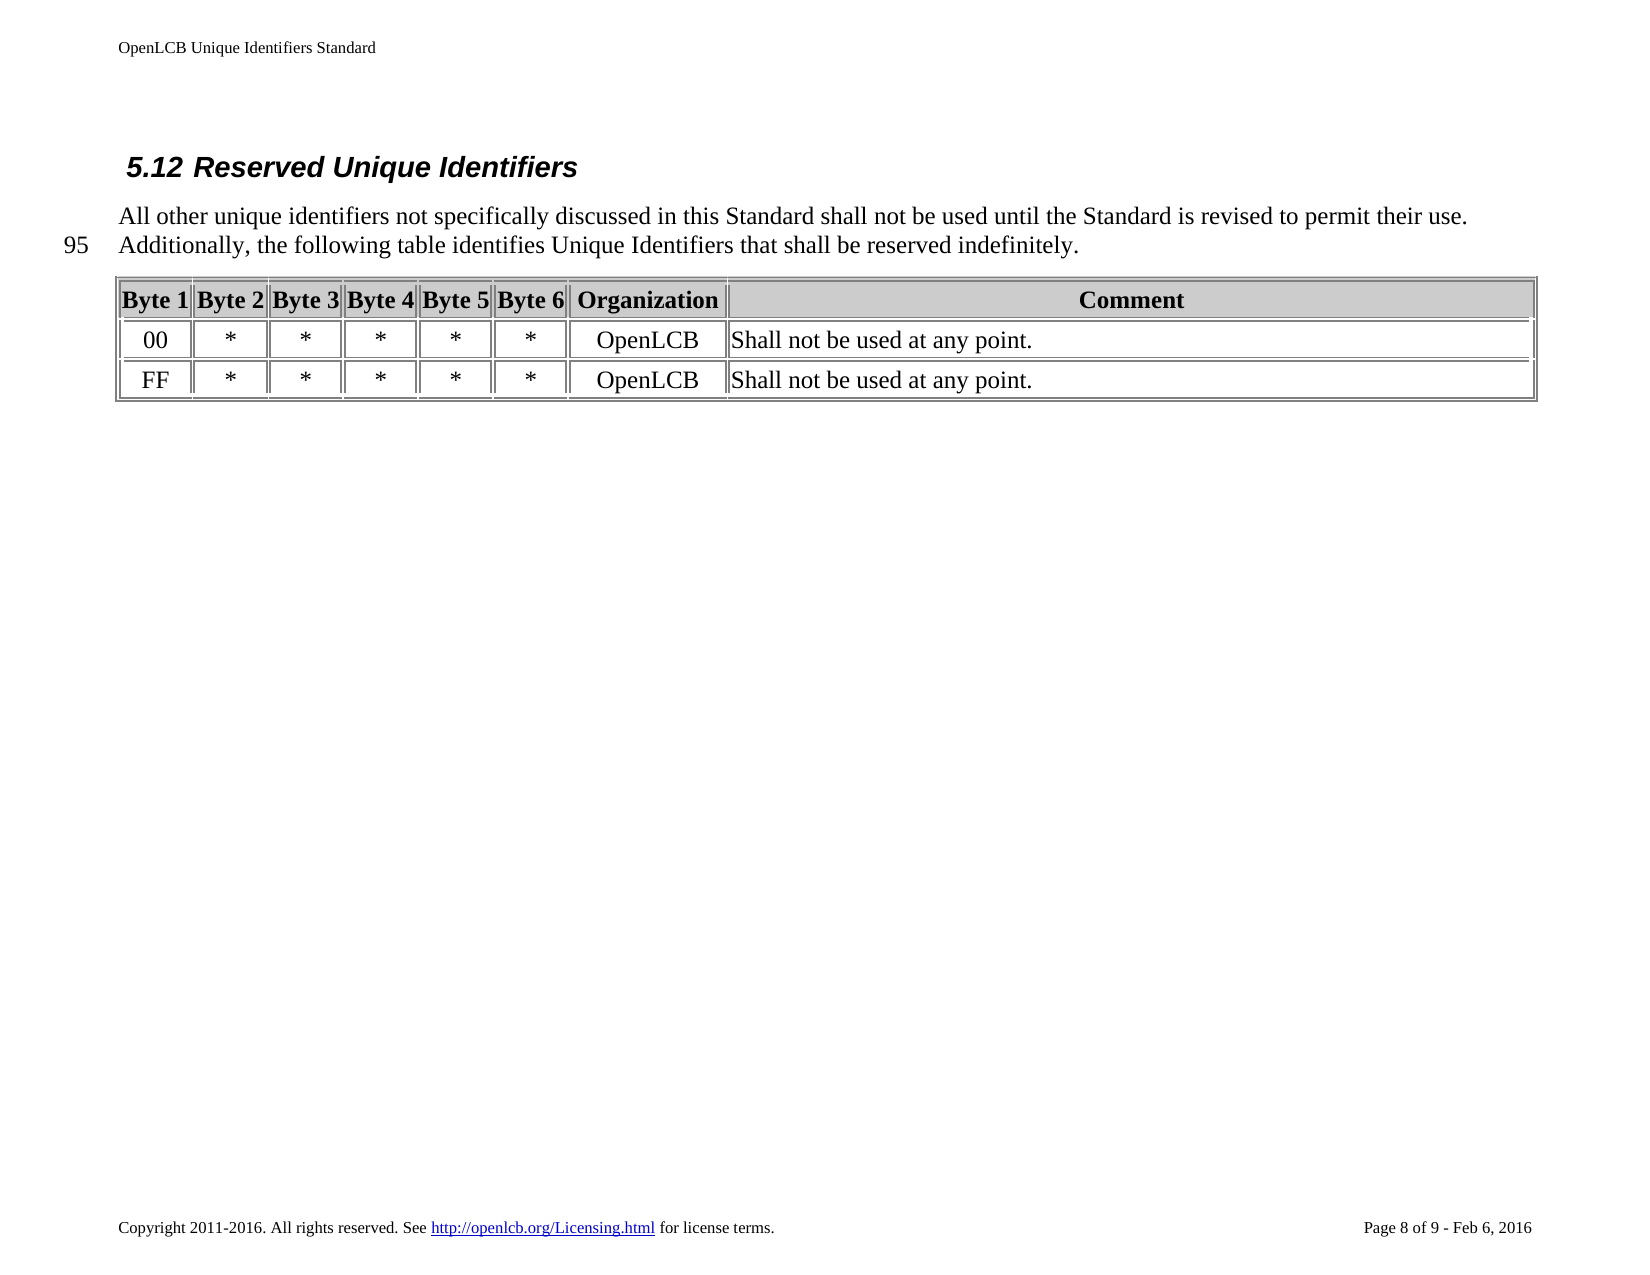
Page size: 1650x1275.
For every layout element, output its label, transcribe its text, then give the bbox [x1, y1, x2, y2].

table_cell 00 [118, 317, 192, 357]
table_cell * [343, 357, 418, 397]
table_cell Shall not be used at any point. [728, 317, 1535, 357]
table_cell FF [118, 357, 192, 397]
table_header Byte 6 [493, 278, 568, 317]
table_header Byte 5 [418, 278, 493, 317]
table_header Byte 4 [343, 278, 418, 317]
table_header Organization [568, 278, 727, 317]
table_cell * [418, 357, 493, 397]
table_cell OpenLCB [571, 322, 725, 357]
text All other unique identifiers not specifically discussed in this Standard shall not be used until the Standard is revised to permit their use. Additionally, the following table identifies Unique Identifiers that shall be reserved indefinitely. [118, 201, 1532, 259]
table_header Comment [728, 282, 1533, 317]
table_cell * [493, 357, 568, 397]
table_cell OpenLCB [568, 357, 727, 397]
table_cell * [269, 357, 343, 397]
table_cell * [346, 322, 415, 357]
subtitle Reserved Unique Identifiers [118, 150, 1532, 183]
table_header Byte 2 [193, 282, 268, 317]
table_cell * [421, 322, 490, 357]
table_cell * [195, 322, 266, 357]
table_cell * [496, 322, 565, 357]
table_cell * [193, 362, 268, 397]
table_header Byte 3 [269, 278, 343, 317]
table_cell Shall not be used at any point. [728, 357, 1535, 397]
table_cell * [271, 322, 340, 357]
table_header Byte 1 [121, 282, 192, 317]
